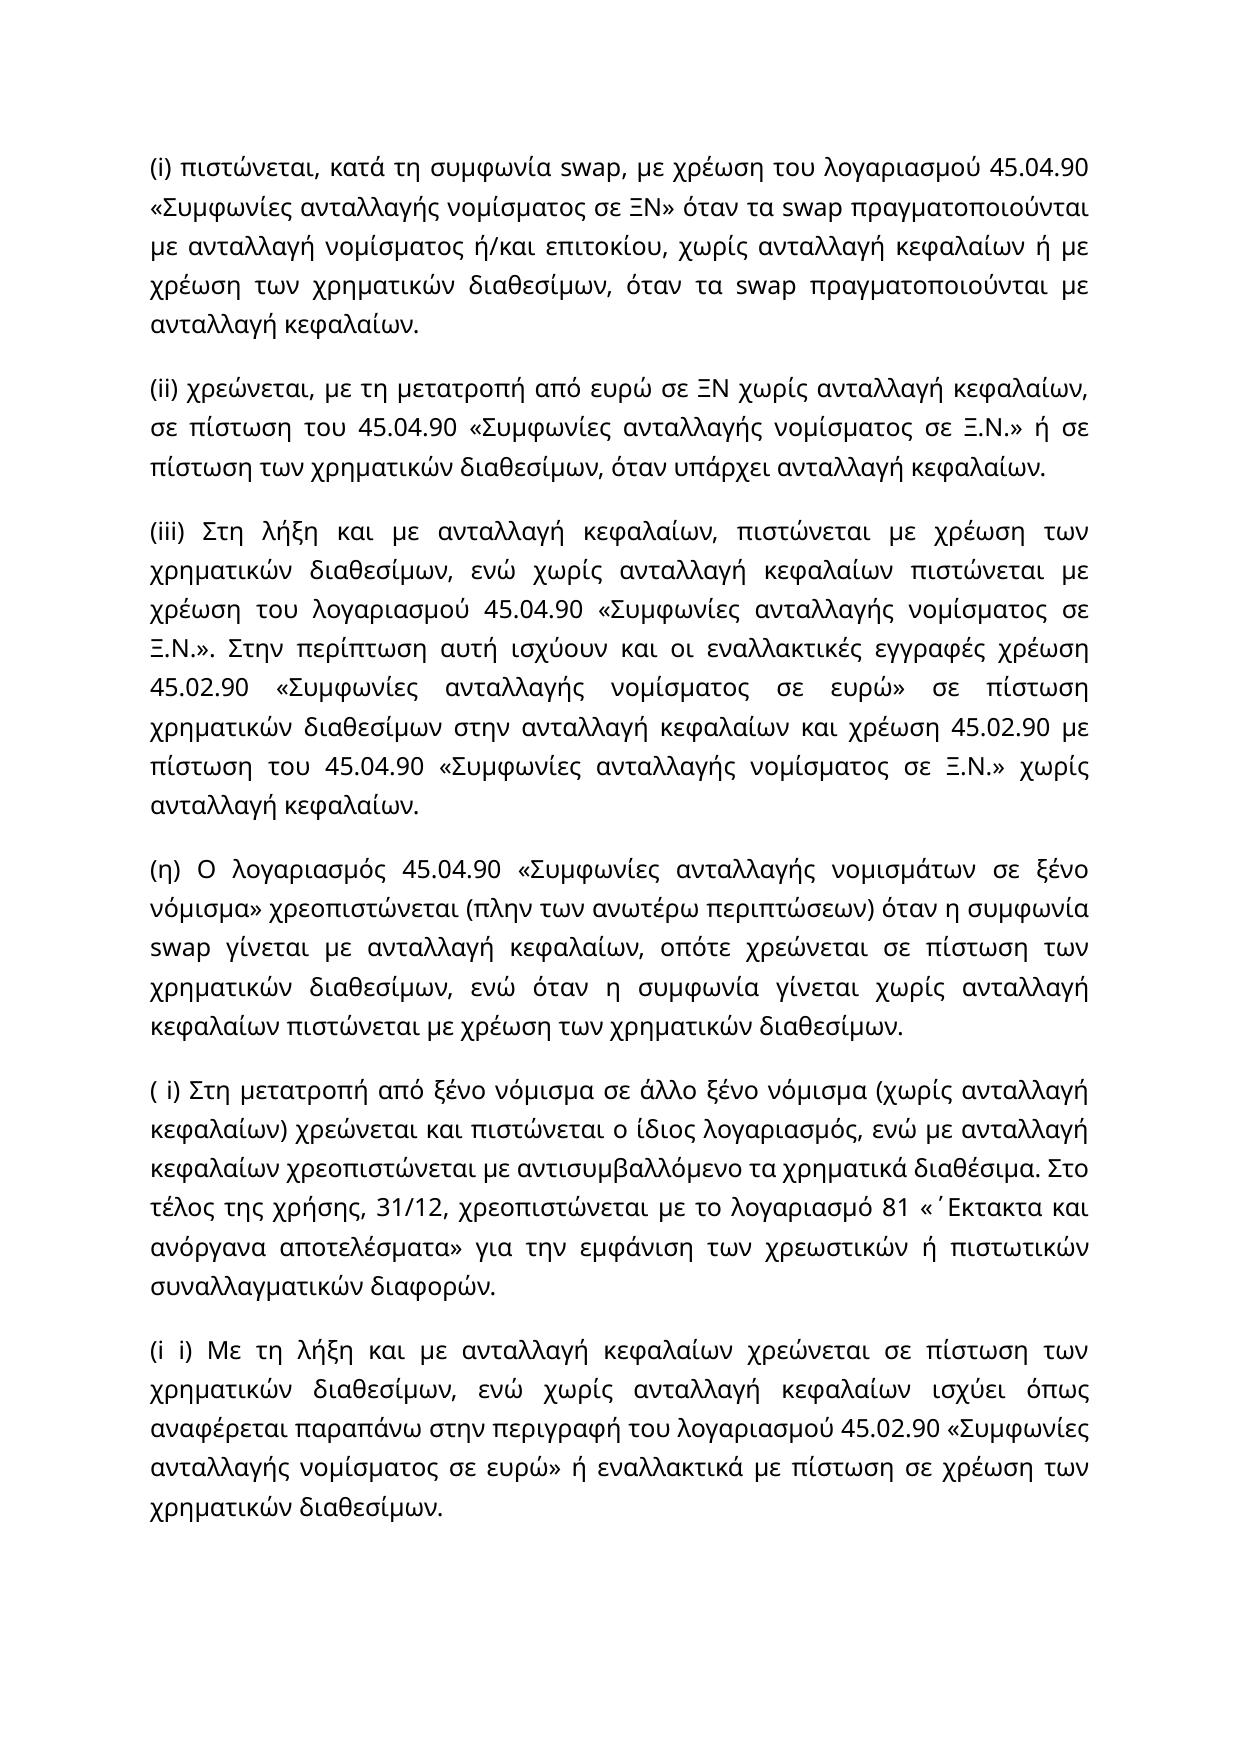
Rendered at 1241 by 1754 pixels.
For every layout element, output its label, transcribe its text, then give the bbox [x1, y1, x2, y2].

text (i) πιστώνεται, κατά τη συμφωνία swap, με χρέωση του λογαριασμού 45.04.90 «Συμφωνίες ανταλλαγής νομίσματος σε ΞΝ» όταν τα swap πραγματοποιούνται με ανταλλαγή νομίσματος ή/και επιτοκίου, χωρίς ανταλλαγή κεφαλαίων ή με χρέωση των χρηματικών διαθεσίμων, όταν τα swap πραγματοποιούνται με ανταλλαγή κεφαλαίων. [150, 150, 1090, 341]
text (iii) Στη λήξη και με ανταλλαγή κεφαλαίων, πιστώνεται με χρέωση των χρηματικών διαθεσίμων, ενώ χωρίς ανταλλαγή κεφαλαίων πιστώνεται με χρέωση του λογαριασμού 45.04.90 «Συμφωνίες ανταλλαγής νομίσματος σε Ξ.Ν.». Στην περίπτωση αυτή ισχύουν και οι εναλλακτικές εγγραφές χρέωση 45.02.90 «Συμφωνίες ανταλλαγής νομίσματος σε ευρώ» σε πίστωση χρηματικών διαθεσίμων στην ανταλλαγή κεφαλαίων και χρέωση 45.02.90 με πίστωση του 45.04.90 «Συμφωνίες ανταλλαγής νομίσματος σε Ξ.Ν.» χωρίς ανταλλαγή κεφαλαίων. [150, 513, 1090, 822]
text (i i) Με τη λήξη και με ανταλλαγή κεφαλαίων χρεώνεται σε πίστωση των χρηματικών διαθεσίμων, ενώ χωρίς ανταλλαγή κεφαλαίων ισχύει όπως αναφέρεται παραπάνω στην περιγραφή του λογαριασμού 45.02.90 «Συμφωνίες ανταλλαγής νομίσματος σε ευρώ» ή εναλλακτικά με πίστωση σε χρέωση των χρηματικών διαθεσίμων. [150, 1332, 1090, 1523]
text ( i) Στη μετατροπή από ξένο νόμισμα σε άλλο ξένο νόμισμα (χωρίς ανταλλαγή κεφαλαίων) χρεώνεται και πιστώνεται ο ίδιος λογαριασμός, ενώ με ανταλλαγή κεφαλαίων χρεοπιστώνεται με αντισυμβαλλόμενο τα χρηματικά διαθέσιμα. Στο τέλος της χρήσης, 31/12, χρεοπιστώνεται με το λογαριασμό 81 «΄Εκτακτα και ανόργανα αποτελέσματα» για την εμφάνιση των χρεωστικών ή πιστωτικών συναλλαγματικών διαφορών. [150, 1072, 1090, 1302]
text (ii) χρεώνεται, με τη μετατροπή από ευρώ σε ΞΝ χωρίς ανταλλαγή κεφαλαίων, σε πίστωση του 45.04.90 «Συμφωνίες ανταλλαγής νομίσματος σε Ξ.Ν.» ή σε πίστωση των χρηματικών διαθεσίμων, όταν υπάρχει ανταλλαγή κεφαλαίων. [150, 371, 1090, 483]
text (η) Ο λογαριασμός 45.04.90 «Συμφωνίες ανταλλαγής νομισμάτων σε ξένο νόμισμα» χρεοπιστώνεται (πλην των ανωτέρω περιπτώσεων) όταν η συμφωνία swap γίνεται με ανταλλαγή κεφαλαίων, οπότε χρεώνεται σε πίστωση των χρηματικών διαθεσίμων, ενώ όταν η συμφωνία γίνεται χωρίς ανταλλαγή κεφαλαίων πιστώνεται με χρέωση των χρηματικών διαθεσίμων. [150, 852, 1090, 1042]
